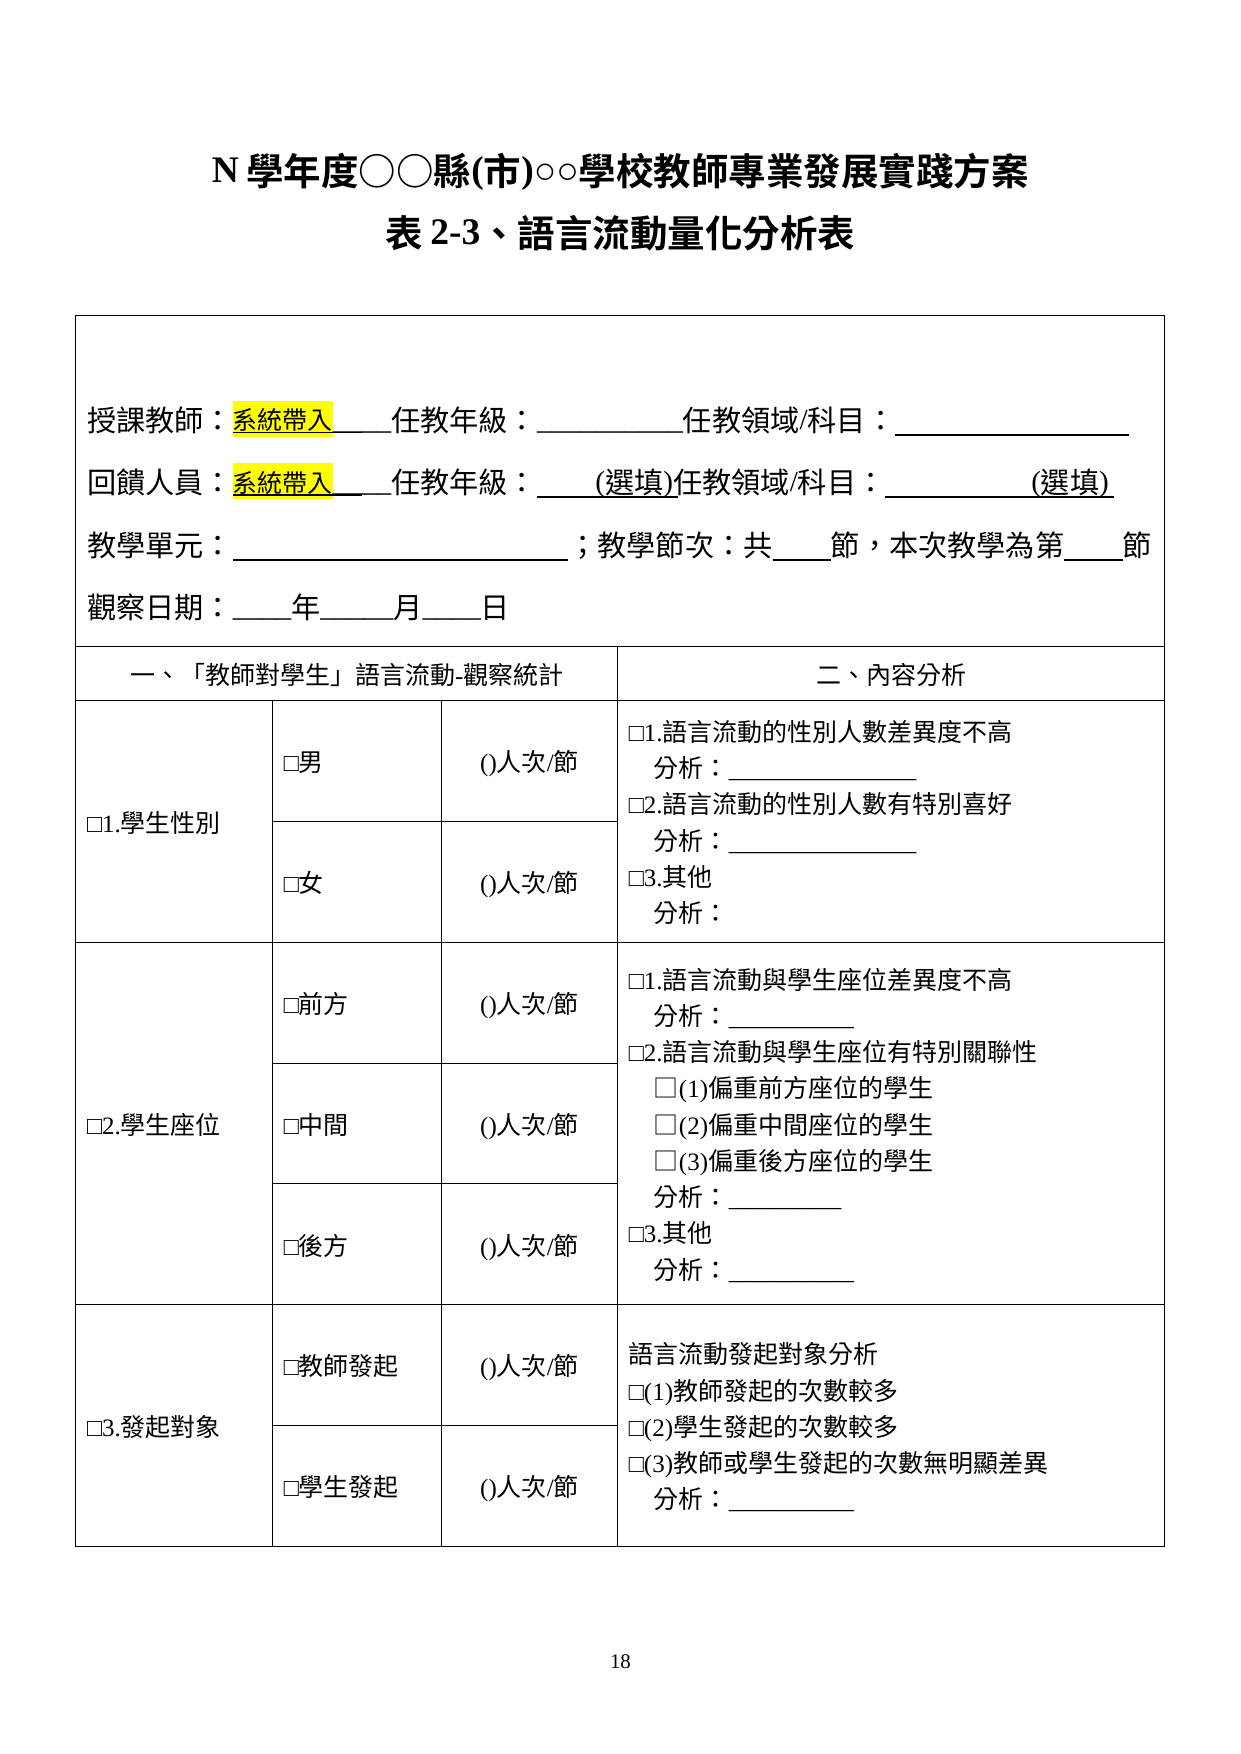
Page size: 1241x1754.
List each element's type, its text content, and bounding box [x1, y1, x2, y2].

table_cell ()人次/節 [442, 1305, 617, 1425]
table_cell ()人次/節 [442, 1064, 617, 1183]
text 表2-3、語言流動量化分析表 [75, 189, 1165, 252]
table_cell □3.發起對象 [76, 1305, 272, 1546]
text N學年度○○縣(市)○○學校教師專業發展實踐方案 [75, 127, 1165, 189]
table_header 授課教師：系統帶入____任教年級：__________任教領域/科目： 回饋人員：系統帶入____任教年級： (選填)任教領域/科目： (選填) 教學單元： ；教學節次：共 節，本次教學為第 節 觀察日期：____年_____月____日 [76, 316, 1164, 646]
table_cell □1.語言流動的性別人數差異度不高 分析：_______________ □2.語言流動的性別人數有特別喜好 分析：_______________ □3.其他 分析： [618, 701, 1164, 942]
table_cell □教師發起 [273, 1305, 441, 1425]
table_cell □1.學生性別 [76, 701, 272, 942]
table_cell □前方 [273, 943, 441, 1062]
table_cell 語言流動發起對象分析 □(1)教師發起的次數較多 □(2)學生發起的次數較多 □(3)教師或學生發起的次數無明顯差異 分析：__________ [618, 1305, 1164, 1546]
table_cell ()人次/節 [442, 822, 617, 942]
table_cell 二、內容分析 [618, 647, 1164, 700]
table_cell ()人次/節 [442, 1184, 617, 1304]
table_cell ()人次/節 [442, 701, 617, 821]
table_cell □2.學生座位 [76, 943, 272, 1304]
table_cell □學生發起 [273, 1426, 441, 1546]
table_cell □女 [273, 822, 441, 942]
table_cell □男 [273, 701, 441, 821]
table_cell □後方 [273, 1184, 441, 1304]
table_cell ()人次/節 [442, 943, 617, 1062]
table_cell □中間 [273, 1064, 441, 1183]
table_cell 一、「教師對學生」語言流動-觀察統計 [76, 647, 617, 700]
table_cell □1.語言流動與學生座位差異度不高 分析：__________ □2.語言流動與學生座位有特別關聯性 □(1)偏重前方座位的學生 □(2)偏重中間座位的學生 □(3)偏重後方座位的學生 分析：_________ □3.其他 分析：__________ [618, 943, 1164, 1304]
table_cell ()人次/節 [442, 1426, 617, 1546]
